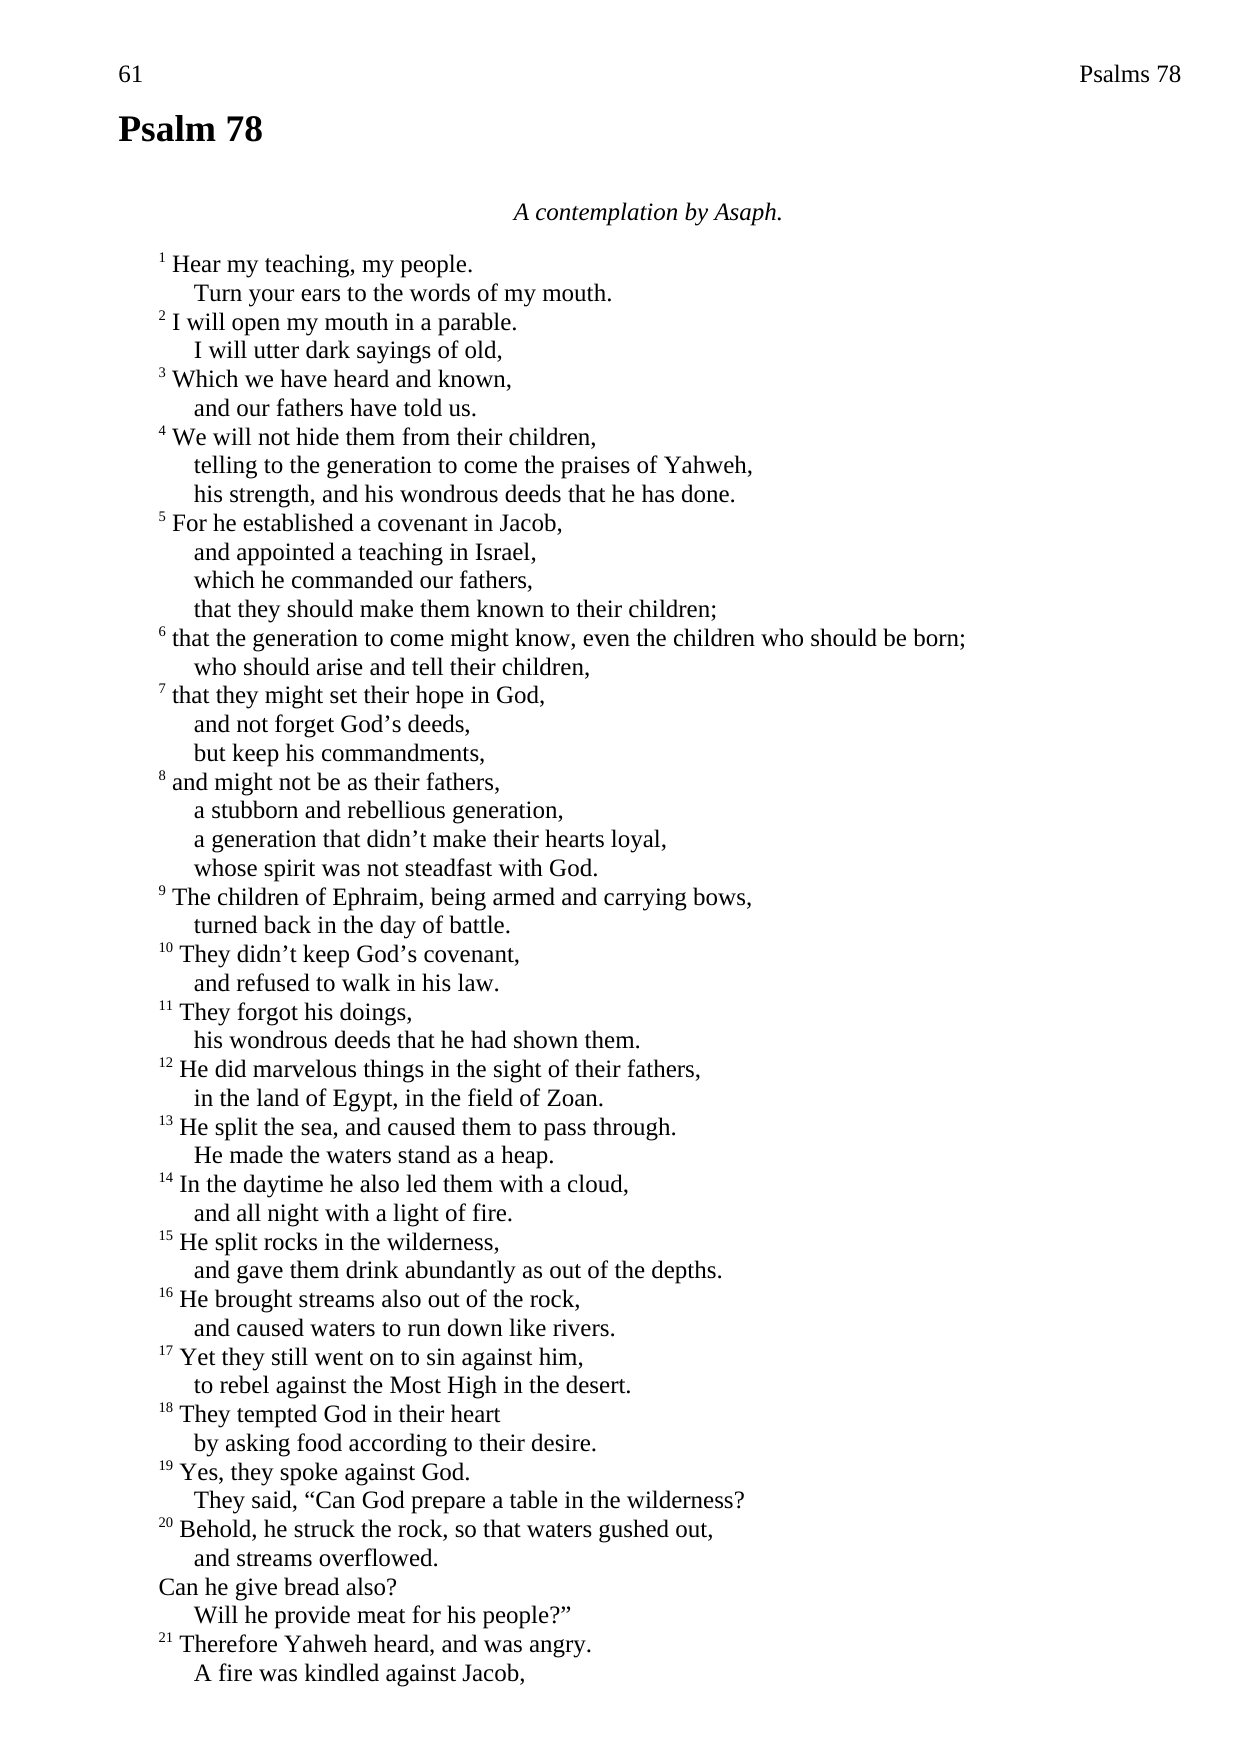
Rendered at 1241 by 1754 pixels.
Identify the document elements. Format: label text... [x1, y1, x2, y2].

text 16 He brought streams also out of the rock, [158, 1284, 1181, 1313]
text 9 The children of Ephraim, being armed and carrying bows, [158, 882, 1181, 910]
text 17 Yet they still went on to sin against him, [158, 1342, 1181, 1370]
text and caused waters to run down like rivers. [194, 1313, 1181, 1342]
text 13 He split the sea, and caused them to pass through. [158, 1112, 1181, 1140]
text which he commanded our fathers, [194, 565, 1181, 594]
text and streams overflowed. [194, 1543, 1181, 1572]
text his strength, and his wondrous deeds that he has done. [194, 479, 1181, 508]
text 2 I will open my mouth in a parable. [158, 307, 1181, 335]
text 15 He split rocks in the wilderness, [158, 1227, 1181, 1255]
text and our fathers have told us. [194, 393, 1181, 422]
text 12 He did marvelous things in the sight of their fathers, [158, 1054, 1181, 1083]
text 10 They didn’t keep God’s covenant, [158, 939, 1181, 968]
text and all night with a light of fire. [194, 1198, 1181, 1227]
text 7 that they might set their hope in God, [158, 680, 1181, 709]
text Will he provide meat for his people?” [194, 1600, 1181, 1629]
text telling to the generation to come the praises of Yahweh, [194, 450, 1181, 479]
text in the land of Egypt, in the field of Zoan. [194, 1083, 1181, 1112]
text and gave them drink abundantly as out of the depths. [194, 1255, 1181, 1284]
text turned back in the day of battle. [194, 910, 1181, 939]
text 11 They forgot his doings, [158, 997, 1181, 1025]
text 3 Which we have heard and known, [158, 364, 1181, 393]
text 14 In the daytime he also led them with a cloud, [158, 1169, 1181, 1198]
text whose spirit was not steadfast with God. [194, 853, 1181, 882]
text They said, “Can God prepare a table in the wilderness? [194, 1485, 1181, 1514]
text and refused to walk in his law. [194, 968, 1181, 997]
text 8 and might not be as their fathers, [158, 767, 1181, 795]
text but keep his commandments, [194, 738, 1181, 767]
text I will utter dark sayings of old, [194, 335, 1181, 364]
text who should arise and tell their children, [194, 652, 1181, 680]
text to rebel against the Most High in the desert. [194, 1370, 1181, 1399]
text Turn your ears to the words of my mouth. [194, 278, 1181, 307]
text that they should make them known to their children; [194, 594, 1181, 623]
text 4 We will not hide them from their children, [158, 422, 1181, 450]
text 18 They tempted God in their heart [158, 1399, 1181, 1428]
text Psalm 78 [118, 106, 1181, 149]
text A contemplation by Asaph. [118, 197, 1181, 225]
text 6 that the generation to come might know, even the children who should be born; [158, 623, 1181, 652]
text 1 Hear my teaching, my people. [158, 249, 1181, 278]
text and appointed a teaching in Israel, [194, 537, 1181, 565]
text by asking food according to their desire. [194, 1428, 1181, 1457]
text Can he give bread also? [158, 1572, 1181, 1600]
text 20 Behold, he struck the rock, so that waters gushed out, [158, 1514, 1181, 1543]
text a stubborn and rebellious generation, [194, 795, 1181, 824]
text A fire was kindled against Jacob, [194, 1658, 1181, 1687]
text 21 Therefore Yahweh heard, and was angry. [158, 1629, 1181, 1658]
text 5 For he established a covenant in Jacob, [158, 508, 1181, 537]
text a generation that didn’t make their hearts loyal, [194, 824, 1181, 853]
text He made the waters stand as a heap. [194, 1140, 1181, 1169]
text 19 Yes, they spoke against God. [158, 1457, 1181, 1485]
text his wondrous deeds that he had shown them. [194, 1025, 1181, 1054]
text and not forget God’s deeds, [194, 709, 1181, 738]
